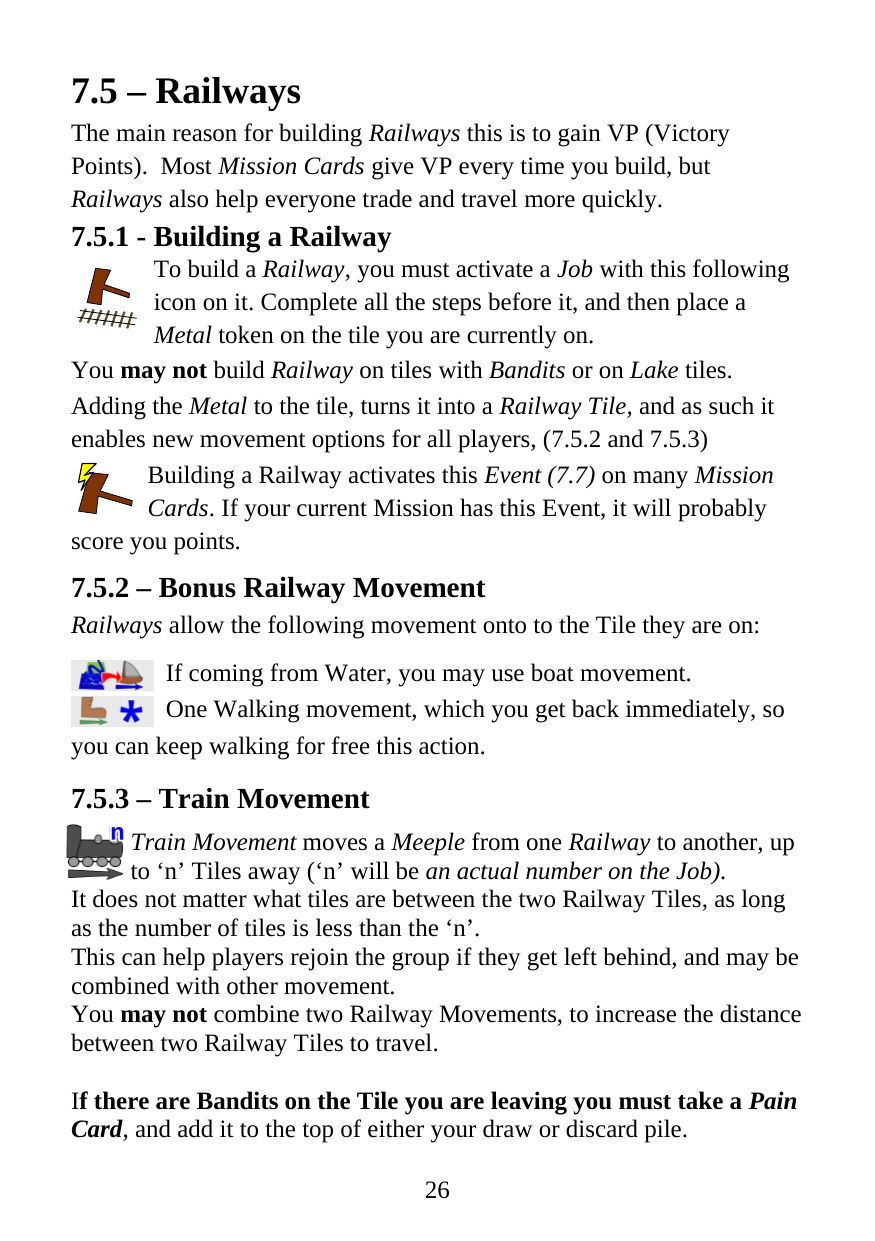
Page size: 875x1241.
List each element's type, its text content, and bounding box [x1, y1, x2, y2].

text Building a Railway activates this Event (7.7) on many Mission Cards. If your current Mission has this Event, it will probably score you points. [71, 460, 803, 555]
text The main reason for building Railways this is to gain VP (Victory Points). Most Mission Cards give VP every time you build, but Railways also help everyone trade and travel more quickly. [71, 118, 803, 212]
text Adding the Metal to the tile, turns it into a Railway Tile, and as such it enables new movement options for all players, (7.5.2 and 7.5.3) [71, 391, 803, 453]
text To build a Railway, you must activate a Job with this following icon on it. Complete all the steps before it, and then place a Metal token on the tile you are currently on. [71, 254, 803, 348]
text It does not matter what tiles are between the two Railway Tiles, as long as the number of tiles is less than the ‘n’. [71, 884, 803, 942]
text You may not build Railway on tiles with Bandits or on Lake tiles. [71, 355, 803, 384]
text Railways allow the following movement onto to the Tile they are on: [71, 610, 803, 639]
subtitle 7.5.1 - Building a Railway [71, 219, 803, 253]
picture [65, 822, 125, 881]
picture [70, 696, 154, 727]
text This can help players rejoin the group if they get left behind, and may be combined with other movement. [71, 942, 803, 999]
subtitle 7.5.2 – Bonus Railway Movement [71, 570, 803, 604]
subtitle 7.5 – Railways [71, 68, 803, 111]
text You may not combine two Railway Movements, to increase the distance between two Railway Tiles to travel. [71, 999, 803, 1057]
picture [70, 660, 154, 691]
text If coming from Water, you may use boat movement. One Walking movement, which you get back immediately, so you can keep walking for free this action. [71, 658, 803, 759]
text Train Movement moves a Meeple from one Railway to another, up to ‘n’ Tiles away (‘n’ will be an actual number on the Job). [71, 827, 803, 884]
text If there are Bandits on the Tile you are leaving you must take a Pain Card, and add it to the top of either your draw or discard pile. [71, 1086, 803, 1143]
subtitle 7.5.3 – Train Movement [71, 781, 803, 814]
